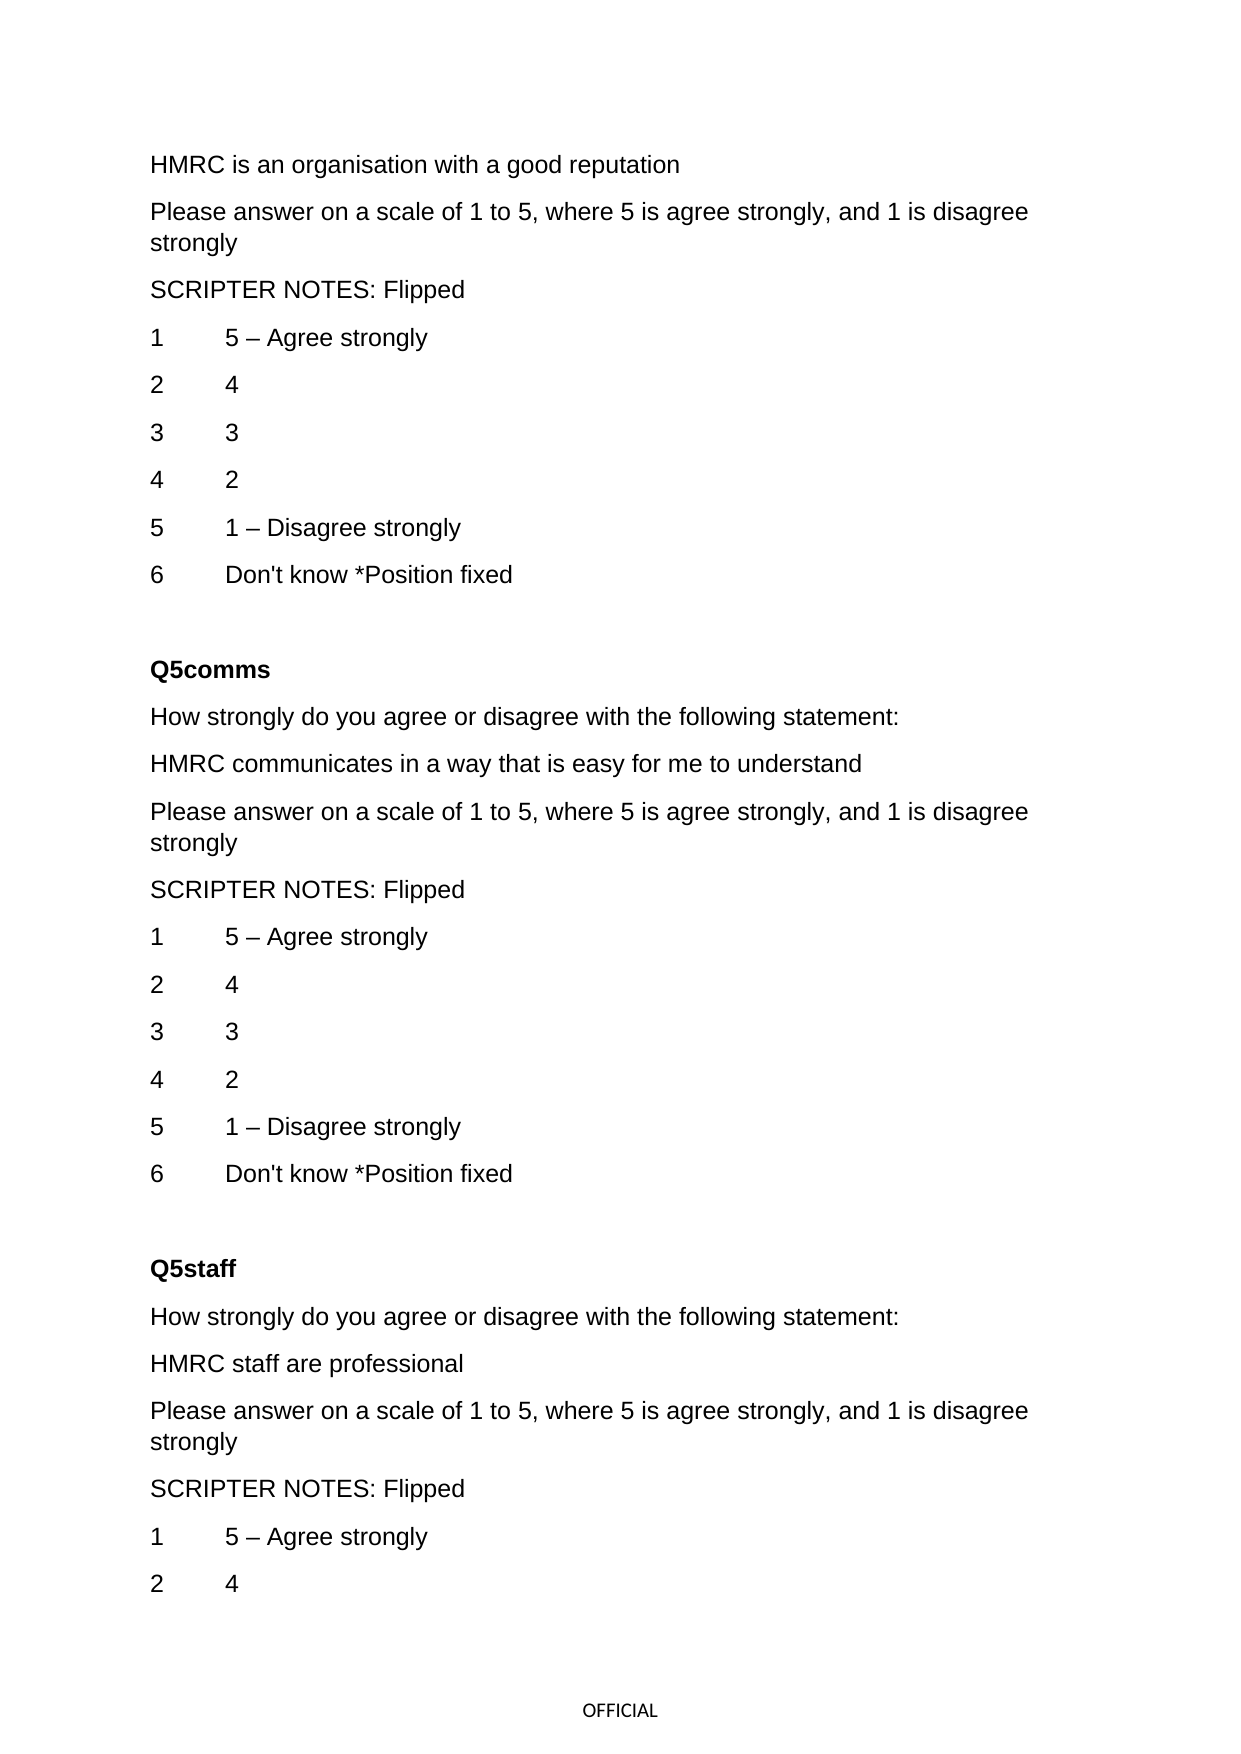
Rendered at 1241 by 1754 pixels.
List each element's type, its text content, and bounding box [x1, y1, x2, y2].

text Q5comms [150, 655, 1090, 683]
text HMRC is an organisation with a good reputation [150, 150, 1090, 179]
text How strongly do you agree or disagree with the following statement: [150, 1302, 1090, 1330]
text HMRC communicates in a way that is easy for me to understand [150, 749, 1090, 778]
text 5 1 – Disagree strongly [150, 1112, 1090, 1141]
text 6 Don't know *Position fixed [150, 560, 1090, 589]
text 1 5 – Agree strongly [150, 323, 1090, 352]
text 1 5 – Agree strongly [150, 1522, 1090, 1551]
text 2 4 [150, 970, 1090, 998]
text Q5staff [150, 1254, 1090, 1283]
text 4 2 [150, 1064, 1090, 1093]
text How strongly do you agree or disagree with the following statement: [150, 702, 1090, 731]
text Please answer on a scale of 1 to 5, where 5 is agree strongly, and 1 is disagree strongly [150, 797, 1090, 856]
text Please answer on a scale of 1 to 5, where 5 is agree strongly, and 1 is disagree strongly [150, 197, 1090, 257]
text Please answer on a scale of 1 to 5, where 5 is agree strongly, and 1 is disagree strongly [150, 1396, 1090, 1456]
text 5 1 – Disagree strongly [150, 512, 1090, 541]
text SCRIPTER NOTES: Flipped [150, 1474, 1090, 1503]
text 4 2 [150, 465, 1090, 494]
text 2 4 [150, 1569, 1090, 1598]
text SCRIPTER NOTES: Flipped [150, 875, 1090, 904]
text 1 5 – Agree strongly [150, 922, 1090, 951]
text SCRIPTER NOTES: Flipped [150, 276, 1090, 304]
text HMRC staff are professional [150, 1349, 1090, 1378]
text 3 3 [150, 1017, 1090, 1046]
text 2 4 [150, 370, 1090, 399]
text 3 3 [150, 418, 1090, 446]
text 6 Don't know *Position fixed [150, 1159, 1090, 1188]
